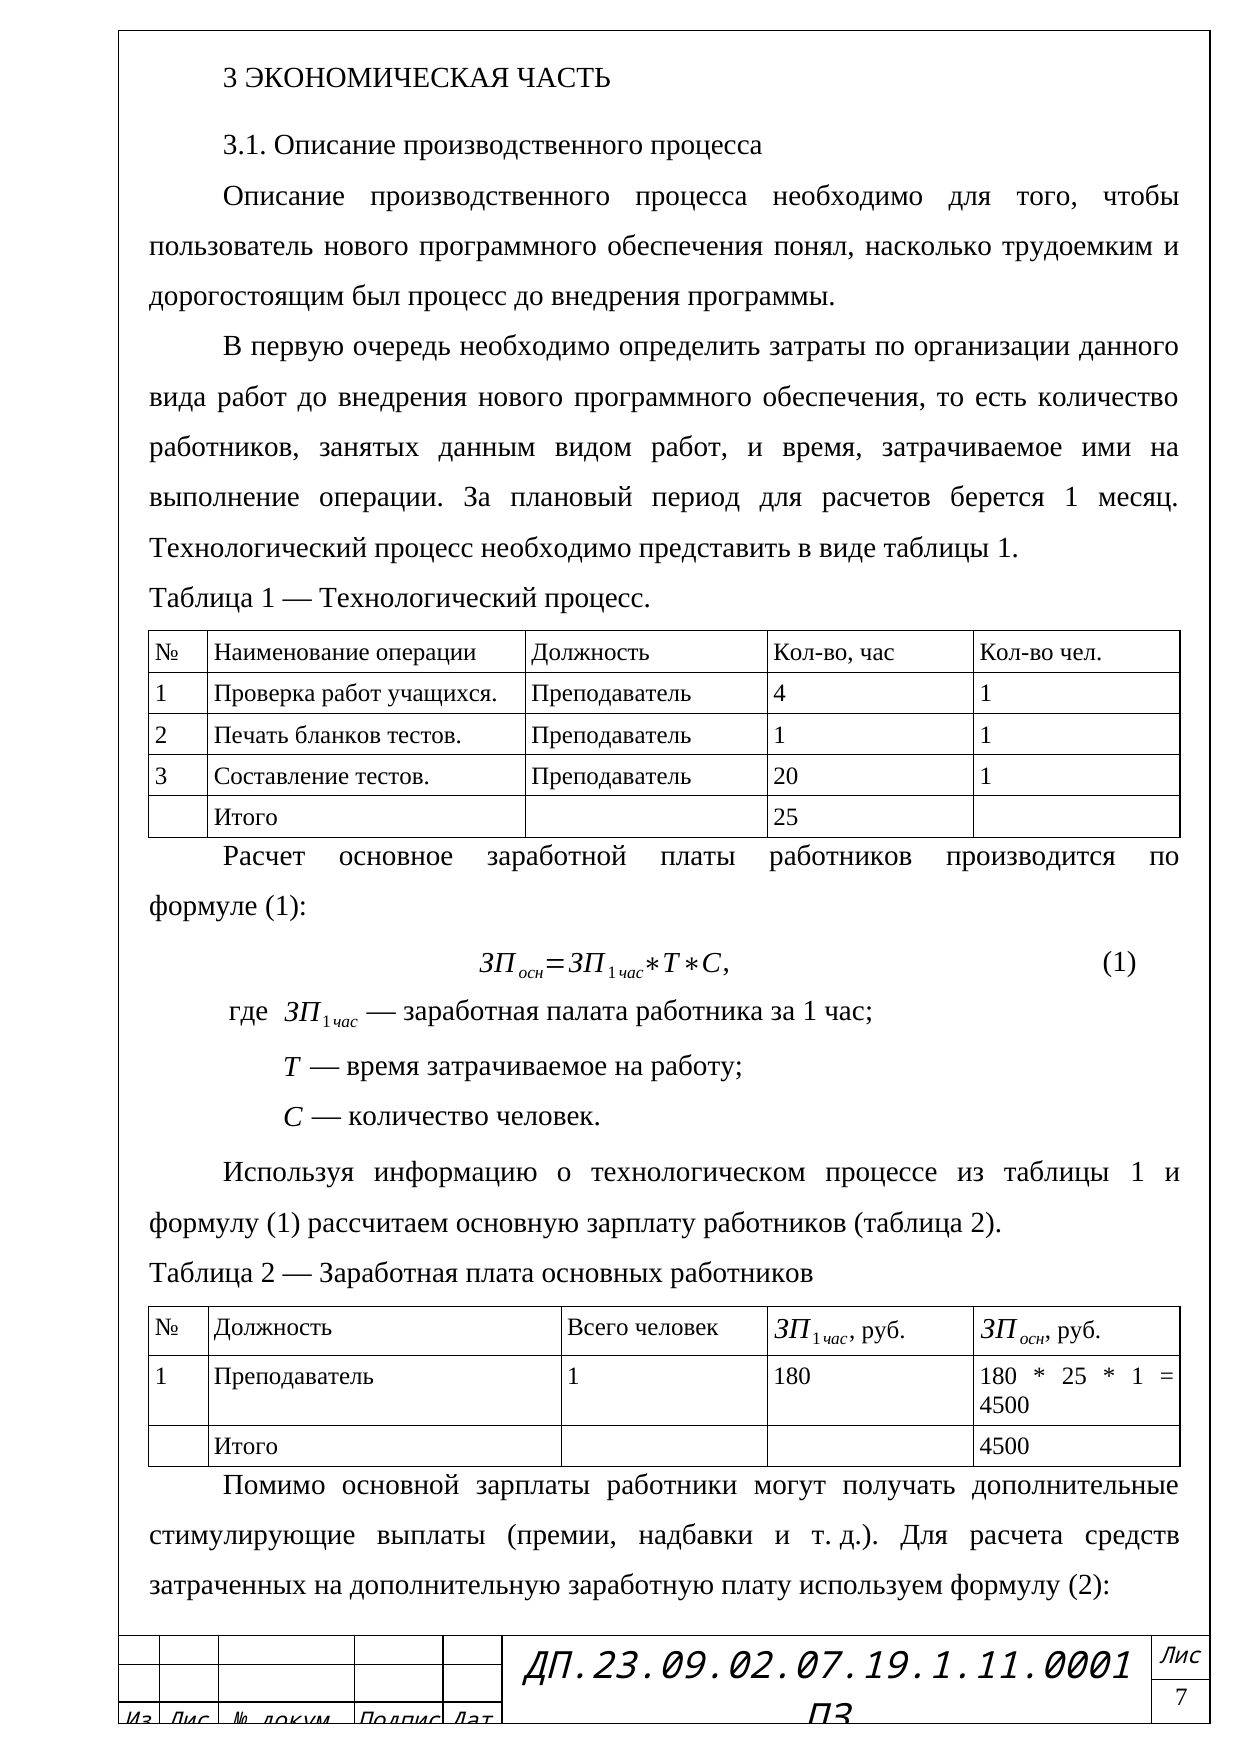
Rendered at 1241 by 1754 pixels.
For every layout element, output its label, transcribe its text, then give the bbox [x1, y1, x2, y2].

table_cell 1 [768, 714, 973, 754]
table_header , руб. [974, 1307, 1179, 1354]
table_cell Преподаватель [526, 755, 767, 795]
text Таблица 1 — Технологический процесс. [149, 580, 1180, 614]
table_cell 1 [974, 714, 1179, 754]
table_cell [149, 796, 207, 837]
table_cell 1 [974, 673, 1179, 713]
table_cell [562, 1426, 767, 1466]
table_cell 180 [768, 1356, 973, 1424]
table_cell [974, 796, 1179, 837]
table_header № [149, 631, 207, 672]
table_header Должность [209, 1307, 561, 1354]
table_header Должность [526, 631, 767, 672]
table_cell 1 [149, 673, 207, 713]
text Помимо основной зарплаты работники могут получать дополнительные стимулирующие выплаты (премии, надбавки и т. д.). Для расчета средств затраченных на дополнительную заработную плату используем формулу (2): [149, 1467, 1180, 1601]
table_cell [149, 1426, 208, 1466]
table_cell где [149, 988, 277, 1154]
text В первую очередь необходимо определить затраты по организации данного вида работ до внедрения нового программного обеспечения, то есть количество работников, занятых данным видом работ, и время, затрачиваемое ими на выполнение операции. За плановый период для расчетов берется 1 месяц. Технологический процесс необходимо представить в виде таблицы 1. [149, 328, 1180, 563]
table_header Кол-во, час [768, 631, 973, 672]
table_cell Итого [209, 1426, 561, 1466]
text Таблица 2 — Заработная плата основных работников [149, 1255, 1180, 1289]
table_header Наименование операции [208, 631, 525, 672]
table_header Кол-во чел. [974, 631, 1179, 672]
table_cell 2 [149, 714, 207, 754]
table_cell Проверка работ учащихся. [208, 673, 525, 713]
table_cell 180 * 25 * 1 = 4500 [974, 1356, 1179, 1424]
table_cell [768, 1426, 973, 1466]
table_cell Преподаватель [526, 673, 767, 713]
table_cell Итого [208, 796, 525, 837]
table_cell Составление тестов. [208, 755, 525, 795]
table_cell 4 [768, 673, 973, 713]
table_header , [149, 938, 1059, 988]
subtitle 3.1. Описание производственного процесса [223, 127, 1180, 161]
table_cell 1 [974, 755, 1179, 795]
table_cell 20 [768, 755, 973, 795]
title 3 ЭКОНОМИЧЕСКАЯ ЧАСТЬ [223, 60, 1180, 94]
table_cell — заработная палата работника за 1 час; — время затрачиваемое на работу; — количество человек. [278, 988, 1180, 1154]
table_cell Печать бланков тестов. [208, 714, 525, 754]
table_cell [526, 796, 767, 837]
text Расчет основное заработной платы работников производится по формуле (1): [149, 838, 1180, 922]
table_header Всего человек [562, 1307, 767, 1354]
table_header , руб. [768, 1307, 973, 1354]
table_cell Преподаватель [209, 1356, 561, 1424]
text Описание производственного процесса необходимо для того, чтобы пользователь нового программного обеспечения понял, насколько трудоемким и дорогостоящим был процесс до внедрения программы. [149, 178, 1180, 312]
table_cell Преподаватель [526, 714, 767, 754]
table_cell 1 [149, 1356, 208, 1424]
table_header № [149, 1307, 208, 1354]
table_header (1) [1059, 938, 1180, 988]
table_cell 1 [562, 1356, 767, 1424]
table_cell 4500 [974, 1426, 1179, 1466]
table_cell 3 [149, 755, 207, 795]
text Используя информацию о технологическом процессе из таблицы 1 и формулу (1) рассчитаем основную зарплату работников (таблица 2). [149, 1154, 1180, 1238]
table_cell 25 [768, 796, 973, 837]
